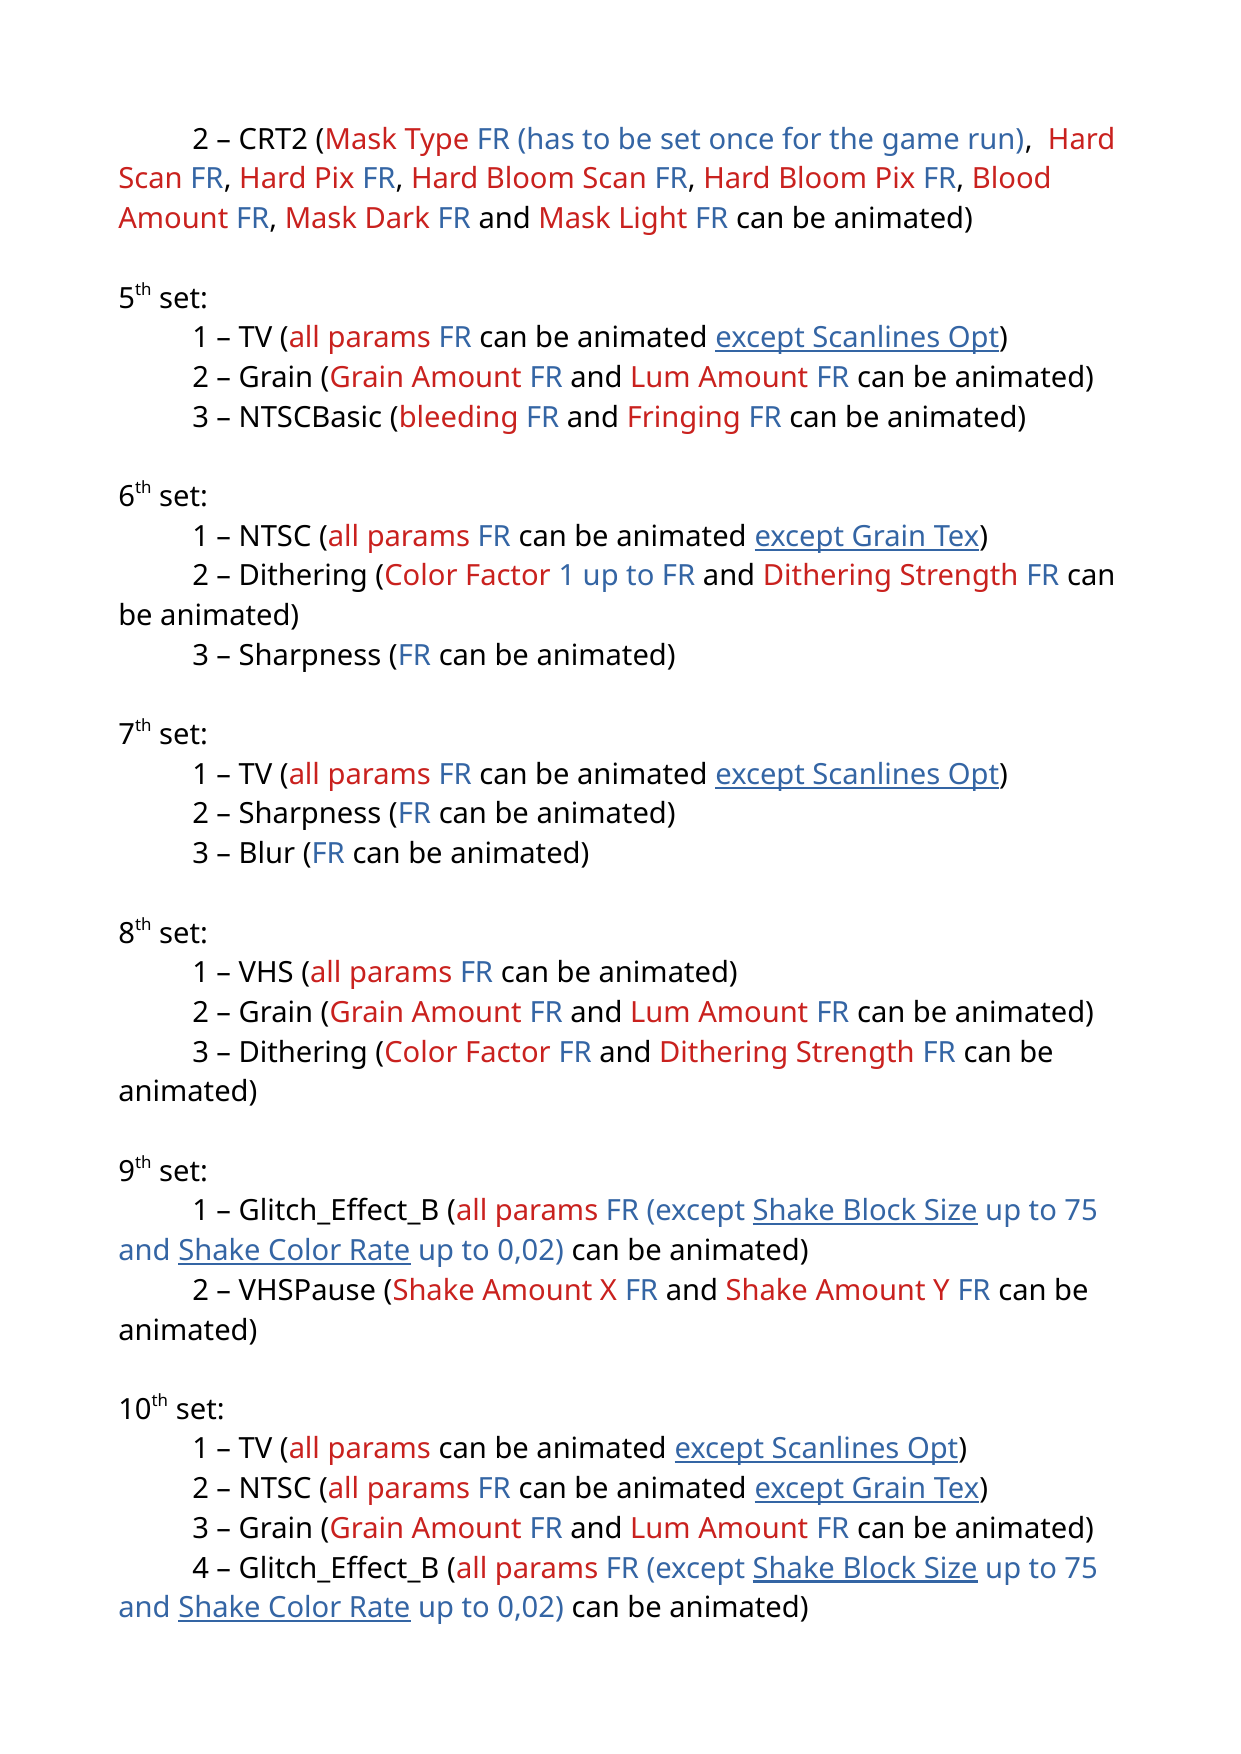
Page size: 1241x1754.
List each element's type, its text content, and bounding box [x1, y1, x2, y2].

text 3 – Grain (Grain Amount FR and Lum Amount FR can be animated) [118, 1507, 1122, 1547]
text 2 – Grain (Grain Amount FR and Lum Amount FR can be animated) [118, 991, 1122, 1031]
text 10th set: [118, 1388, 1122, 1428]
text 2 – Sharpness (FR can be animated) [118, 793, 1122, 832]
text 1 – NTSC (all params FR can be animated except Grain Tex) [118, 515, 1122, 555]
text 2 – Grain (Grain Amount FR and Lum Amount FR can be animated) [118, 356, 1122, 396]
text 9th set: [118, 1150, 1122, 1190]
text 1 – TV (all params FR can be animated except Scanlines Opt) [118, 753, 1122, 793]
text 2 – NTSC (all params FR can be animated except Grain Tex) [118, 1467, 1122, 1507]
text 3 – Blur (FR can be animated) [118, 832, 1122, 872]
text 2 – VHSPause (Shake Amount X FR and Shake Amount Y FR can be animated) [118, 1269, 1122, 1348]
text 1 – VHS (all params FR can be animated) [118, 952, 1122, 991]
text 1 – TV (all params FR can be animated except Scanlines Opt) [118, 317, 1122, 356]
text 4 – Glitch_Effect_B (all params FR (except Shake Block Size up to 75 and Shake Color Rate up to 0,02) can be animated) [118, 1547, 1122, 1626]
text 8th set: [118, 912, 1122, 952]
text 3 – NTSCBasic (bleeding FR and Fringing FR can be animated) [118, 396, 1122, 436]
text 3 – Dithering (Color Factor FR and Dithering Strength FR can be animated) [118, 1031, 1122, 1110]
text 7th set: [118, 713, 1122, 753]
text 2 – Dithering (Color Factor 1 up to FR and Dithering Strength FR can be animated) [118, 555, 1122, 634]
text 5th set: [118, 277, 1122, 317]
text 1 – TV (all params can be animated except Scanlines Opt) [118, 1428, 1122, 1467]
text 2 – CRT2 (Mask Type FR (has to be set once for the game run), Hard Scan FR, Hard Pix FR, Hard Bloom Scan FR, Hard Bloom Pix FR, Blood Amount FR, Mask Dark FR and Mask Light FR can be animated) [118, 118, 1122, 237]
text 1 – Glitch_Effect_B (all params FR (except Shake Block Size up to 75 and Shake Color Rate up to 0,02) can be animated) [118, 1190, 1122, 1269]
text 3 – Sharpness (FR can be animated) [118, 634, 1122, 674]
text 6th set: [118, 475, 1122, 515]
